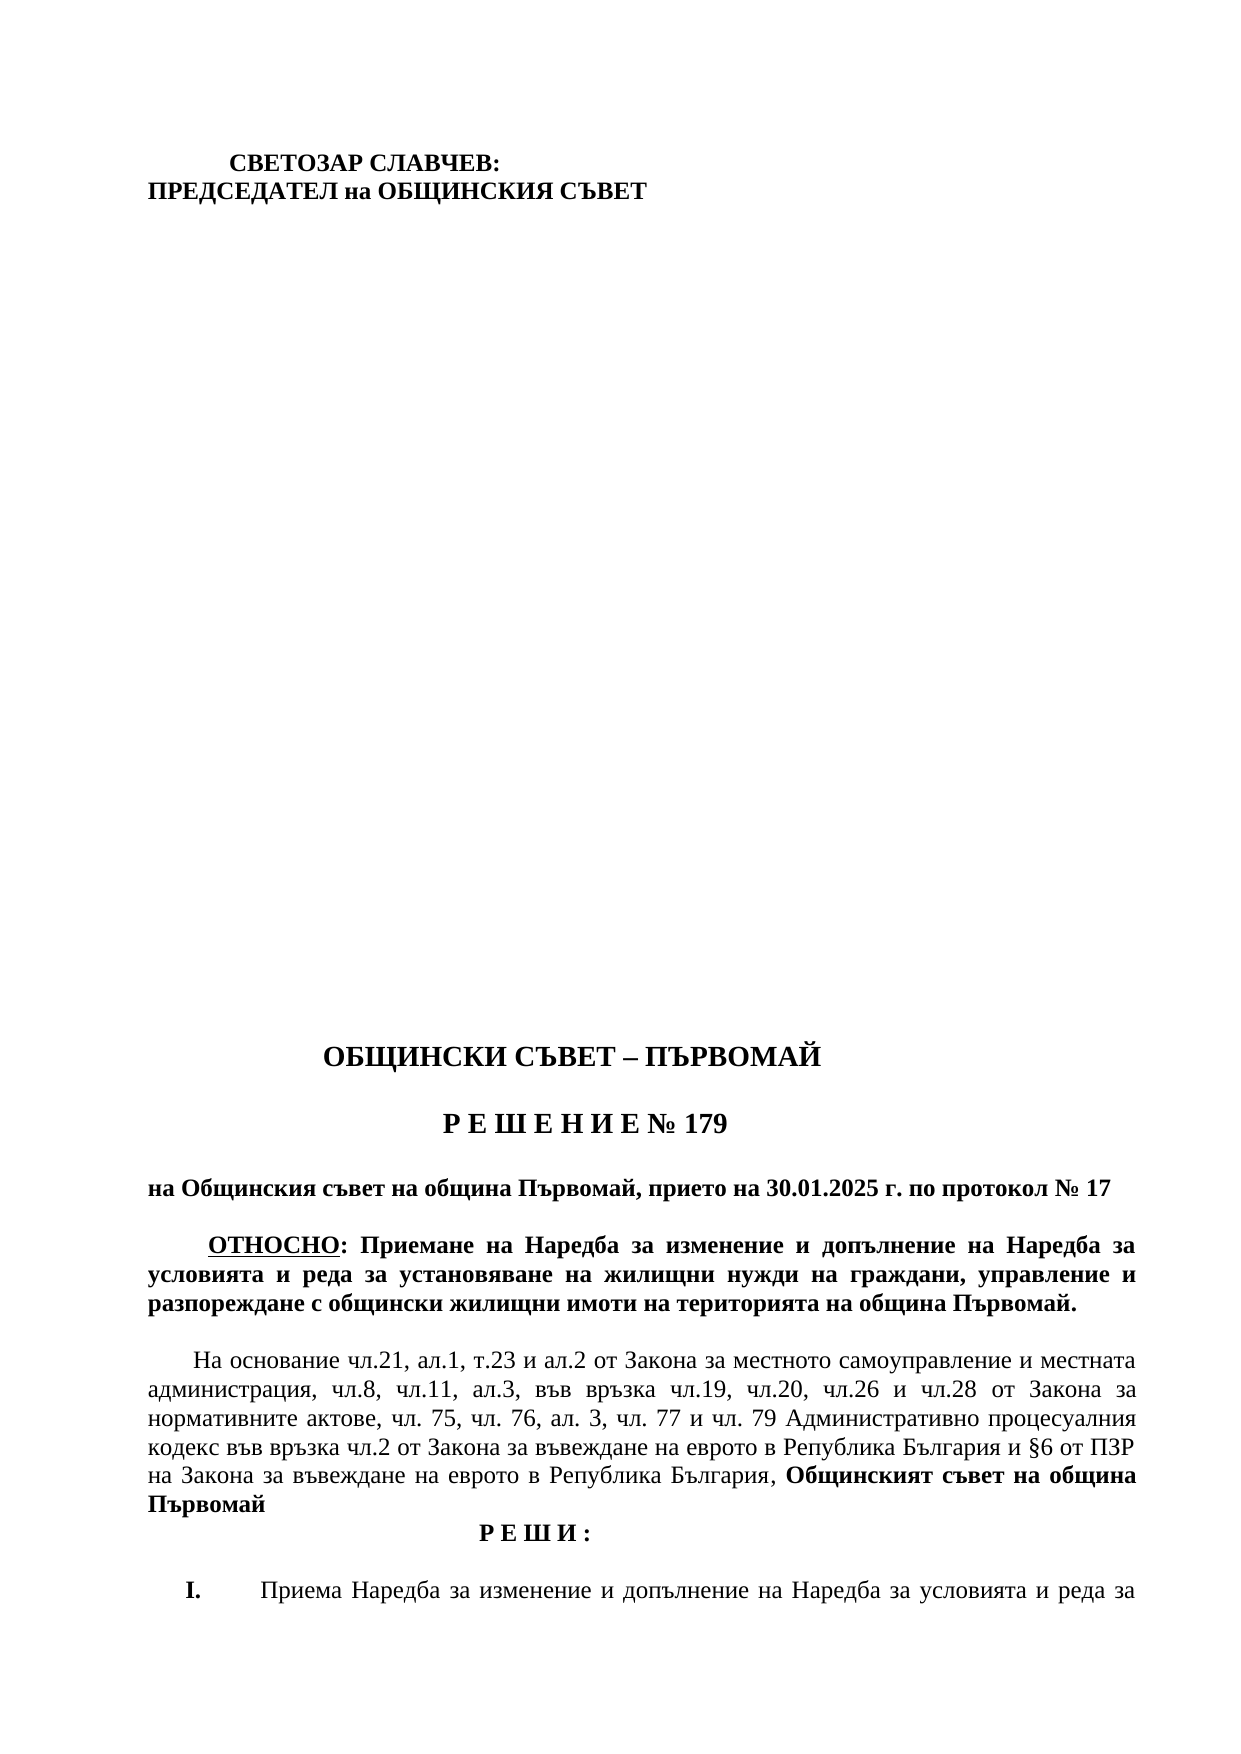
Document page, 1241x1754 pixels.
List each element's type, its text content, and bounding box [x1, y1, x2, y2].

text На основание чл.21, ал.1, т.23 и ал.2 от Закона за местното самоуправление и местната администрация, чл.8, чл.11, ал.3, във връзка чл.19, чл.20, чл.26 и чл.28 от Закона за нормативните актове, чл. 75, чл. 76, ал. 3, чл. 77 и чл. 79 Административно процесуалния кодекс във връзка чл.2 от Закона за въвеждане на еврото в Република България и §6 от ПЗР на Закона за въвеждане на еврото в Република България, Общинският съвет на община Първомай [148, 1346, 1137, 1518]
text ПРЕДСЕДАТЕЛ на ОБЩИНСКИЯ СЪВЕТ [148, 176, 1137, 205]
text ОТНОСНО: Приемане на Наредба за изменение и допълнение на Наредба за условията и реда за установяване на жилищни нужди на граждани, управление и разпореждане с общински жилищни имоти на територията на община Първомай. [148, 1231, 1137, 1317]
text ОБЩИНСКИ СЪВЕТ – ПЪРВОМАЙ [148, 1039, 1137, 1072]
text Р Е Ш И : [148, 1518, 1137, 1547]
text на Общинския съвет на община Първомай, прието на 30.01.2025 г. по протокол № 17 [148, 1173, 1137, 1202]
list Приема Наредба за изменение и допълнение на Наредба за условията и реда за [185, 1576, 1137, 1604]
text Р Е Ш Е Н И Е № 179 [443, 1106, 1137, 1139]
text СВЕТОЗАР СЛАВЧЕВ: [148, 148, 1137, 176]
